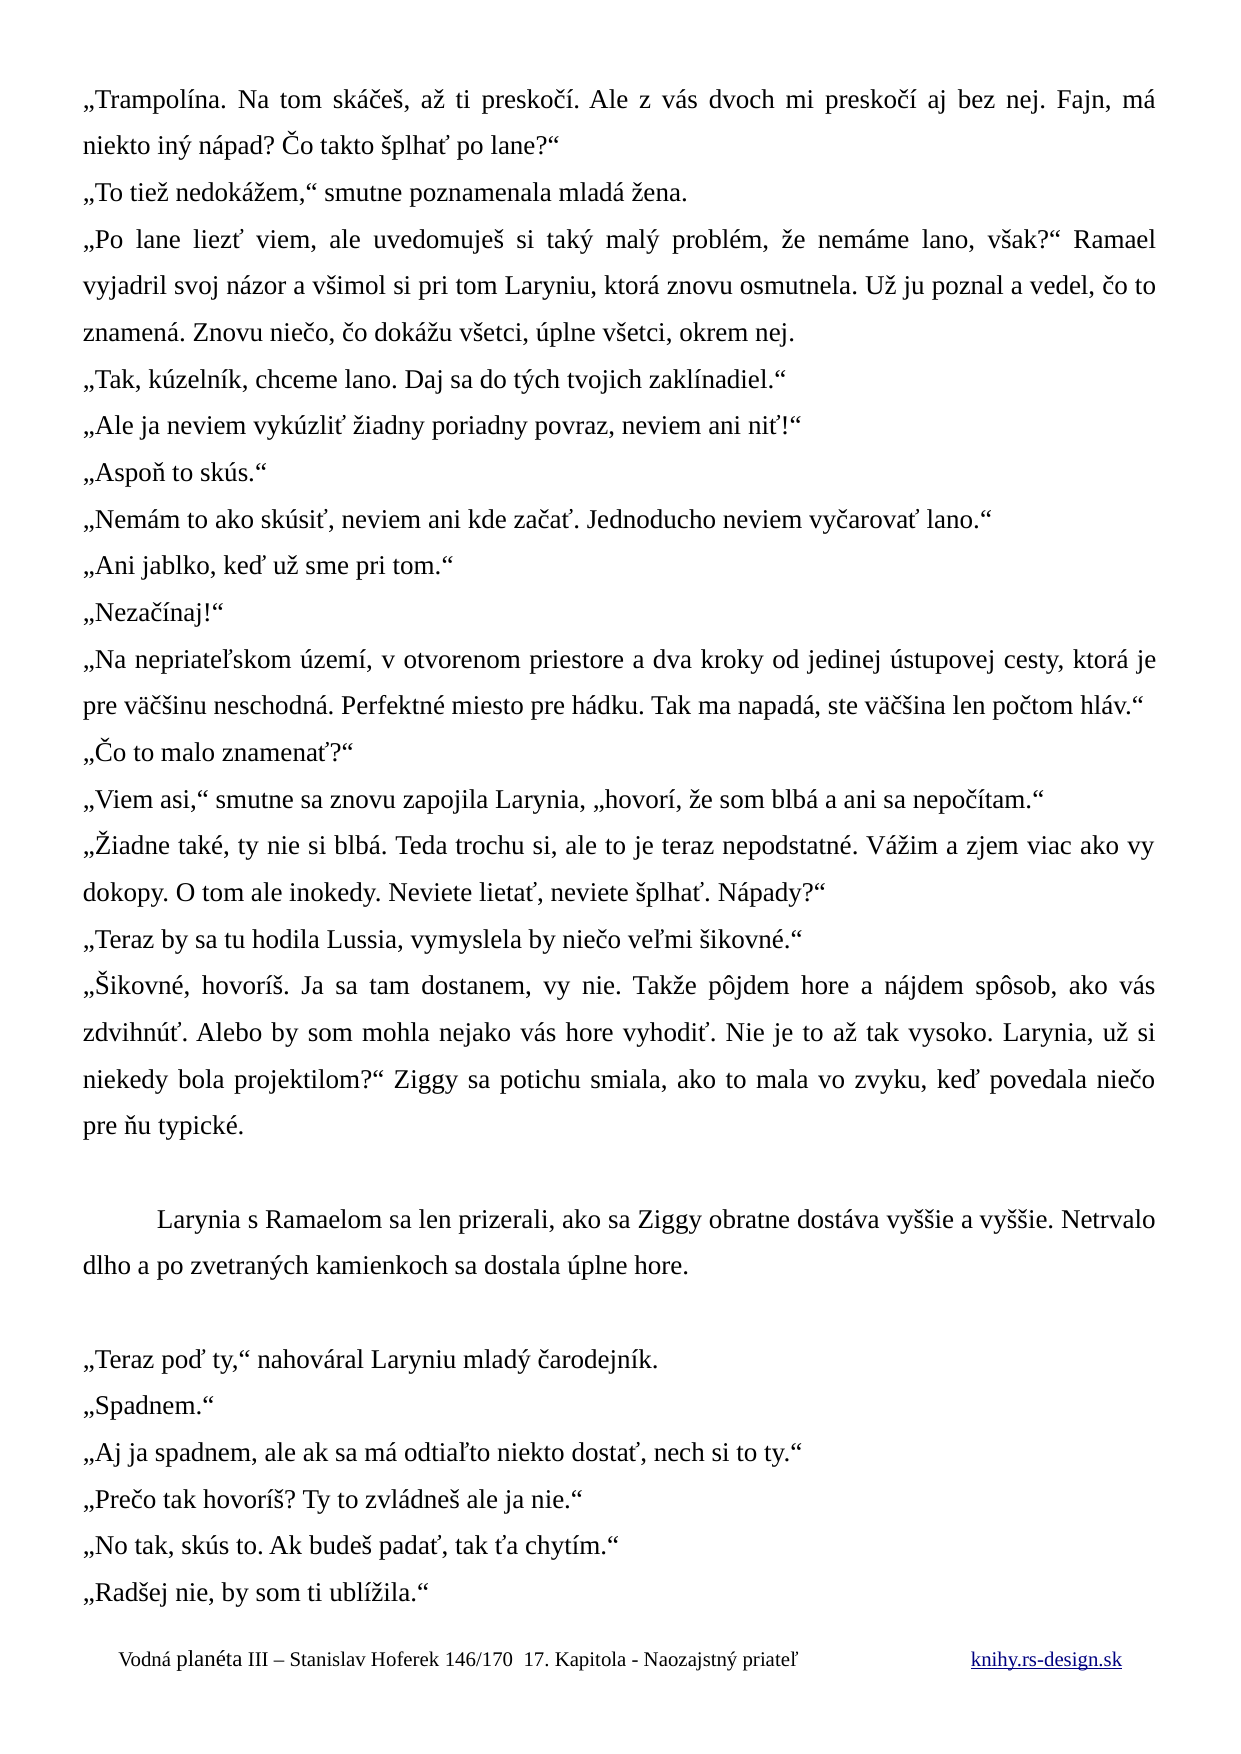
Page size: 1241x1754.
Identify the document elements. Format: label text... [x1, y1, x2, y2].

text Larynia s Ramaelom sa len prizerali, ako sa Ziggy obratne dostáva vyššie a vyššie. Netrvalo dlho a po zvetraných kamienkoch sa dostala úplne hore. [83, 1203, 1157, 1281]
text „Radšej nie, by som ti ublížila.“ [83, 1576, 1157, 1607]
text „No tak, skús to. Ak budeš padať, tak ťa chytím.“ [83, 1529, 1157, 1561]
text „Tak, kúzelník, chceme lano. Daj sa do tých tvojich zaklínadiel.“ [83, 363, 1157, 394]
text „Ale ja neviem vykúzliť žiadny poriadny povraz, neviem ani niť!“ [83, 409, 1157, 441]
text „Šikovné, hovoríš. Ja sa tam dostanem, vy nie. Takže pôjdem hore a nájdem spôsob, ako vás zdvihnúť. Alebo by som mohla nejako vás hore vyhodiť. Nie je to až tak vysoko. Larynia, už si niekedy bola projektilom?“ Ziggy sa potichu smiala, ako to mala vo zvyku, keď povedala niečo pre ňu typické. [83, 969, 1157, 1141]
text „Teraz by sa tu hodila Lussia, vymyslela by niečo veľmi šikovné.“ [83, 923, 1157, 954]
text „Viem asi,“ smutne sa znovu zapojila Larynia, „hovorí, že som blbá a ani sa nepočítam.“ [83, 783, 1157, 814]
text „Čo to malo znamenať?“ [83, 736, 1157, 767]
text „Teraz poď ty,“ nahováral Laryniu mladý čarodejník. [83, 1343, 1157, 1374]
text „Na nepriateľskom území, v otvorenom priestore a dva kroky od jedinej ústupovej cesty, ktorá je pre väčšinu neschodná. Perfektné miesto pre hádku. Tak ma napadá, ste väčšina len počtom hláv.“ [83, 643, 1157, 721]
text „Ani jablko, keď už sme pri tom.“ [83, 549, 1157, 581]
text „To tiež nedokážem,“ smutne poznamenala mladá žena. [83, 176, 1157, 207]
text „Nemám to ako skúsiť, neviem ani kde začať. Jednoducho neviem vyčarovať lano.“ [83, 503, 1157, 534]
text „Nezačínaj!“ [83, 596, 1157, 627]
text „Aj ja spadnem, ale ak sa má odtiaľto niekto dostať, nech si to ty.“ [83, 1436, 1157, 1467]
text „Trampolína. Na tom skáčeš, až ti preskočí. Ale z vás dvoch mi preskočí aj bez nej. Fajn, má niekto iný nápad? Čo takto šplhať po lane?“ [83, 83, 1157, 161]
text „Po lane liezť viem, ale uvedomuješ si taký malý problém, že nemáme lano, však?“ Ramael vyjadril svoj názor a všimol si pri tom Laryniu, ktorá znovu osmutnela. Už ju poznal a vedel, čo to znamená. Znovu niečo, čo dokážu všetci, úplne všetci, okrem nej. [83, 223, 1157, 347]
text „Spadnem.“ [83, 1389, 1157, 1421]
text „Aspoň to skús.“ [83, 456, 1157, 487]
text „Žiadne také, ty nie si blbá. Teda trochu si, ale to je teraz nepodstatné. Vážim a zjem viac ako vy dokopy. O tom ale inokedy. Neviete lietať, neviete šplhať. Nápady?“ [83, 829, 1157, 907]
text „Prečo tak hovoríš? Ty to zvládneš ale ja nie.“ [83, 1483, 1157, 1514]
